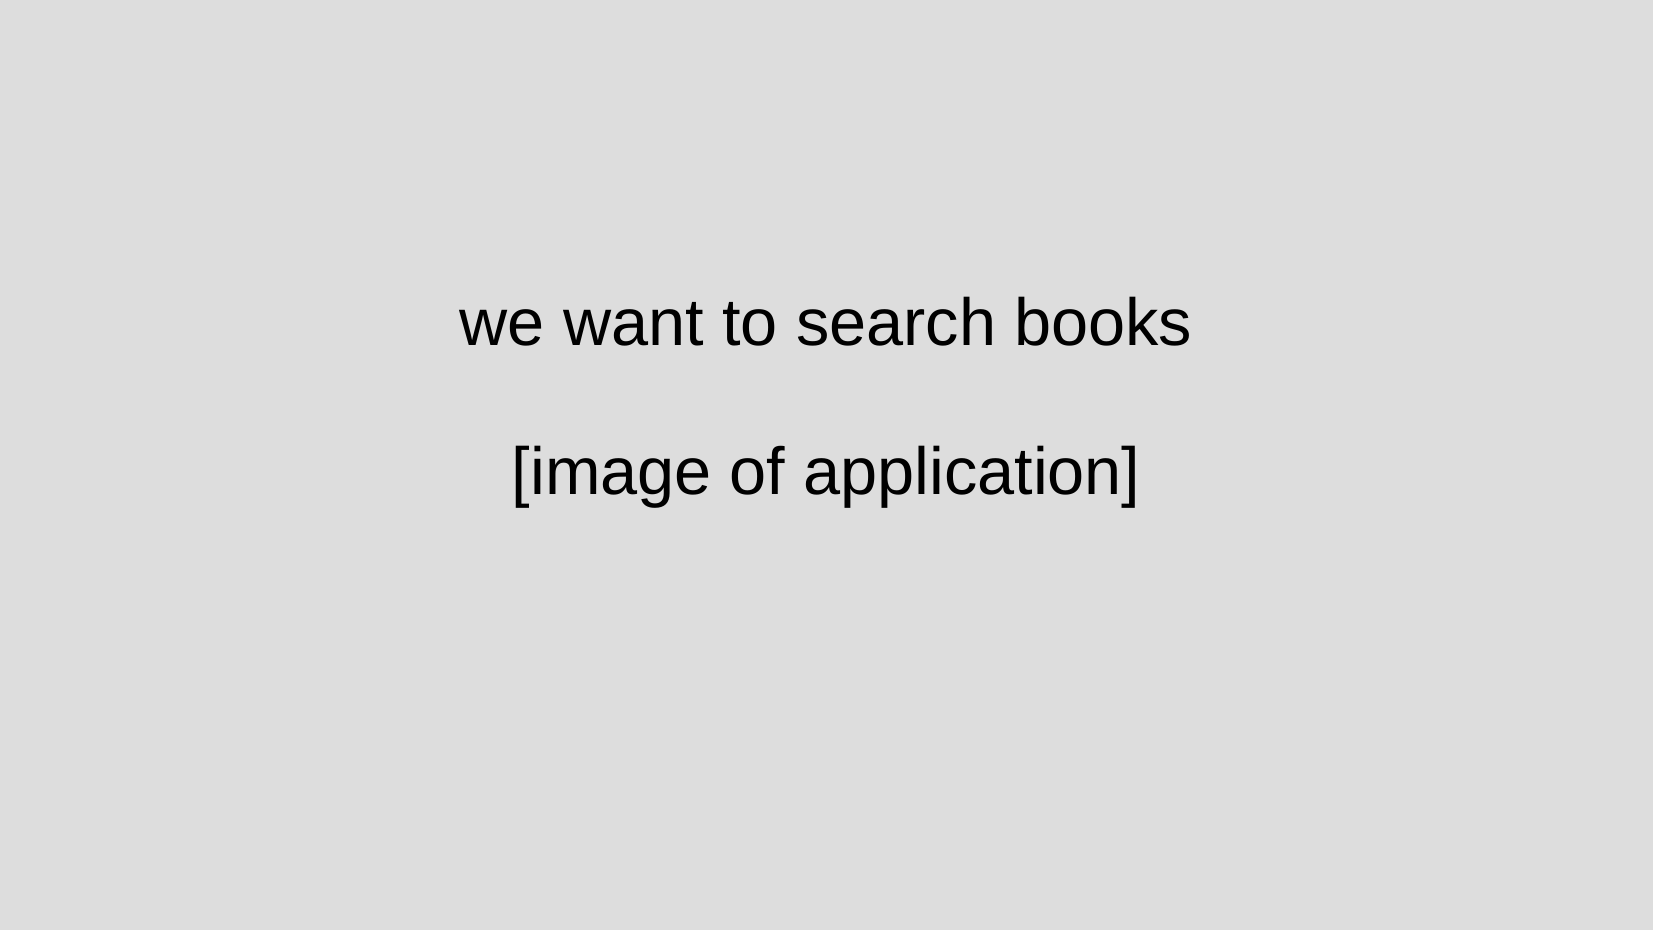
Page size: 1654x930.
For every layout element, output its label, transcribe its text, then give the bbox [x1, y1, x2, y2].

subtitle we want to search books [image of application] [82, 37, 1571, 757]
